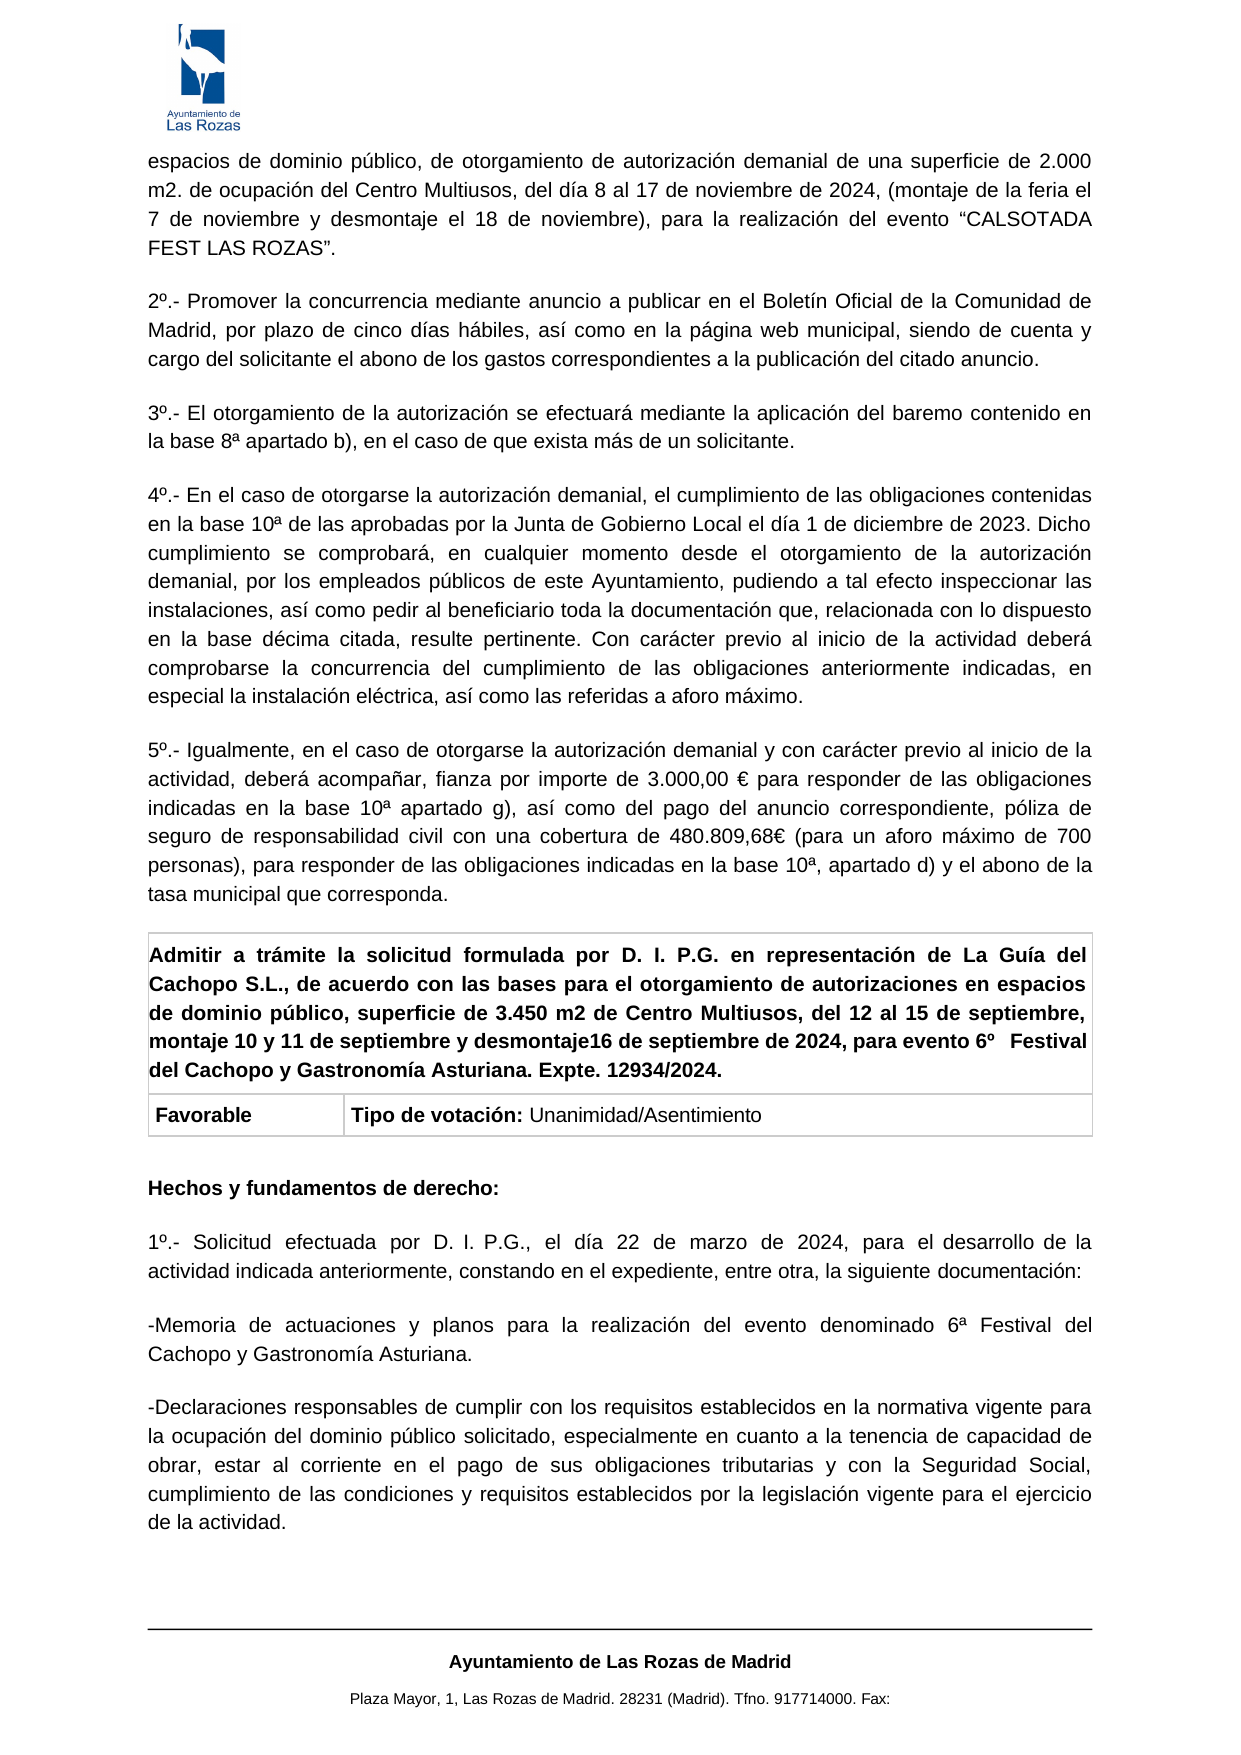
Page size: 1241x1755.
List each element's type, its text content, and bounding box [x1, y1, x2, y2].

text 2º.- Promover la concurrencia mediante anuncio a publicar en el Boletín Oficial de la Comunidad de Madrid, por plazo de cinco días hábiles, así como en la página web municipal, siendo de cuenta y cargo del solicitante el abono de los gastos correspondientes a la publicación del citado anuncio. [148, 289, 1093, 371]
text 4º.- En el caso de otorgarse la autorización demanial, el cumplimiento de las obligaciones contenidas en la base 10ª de las aprobadas por la Junta de Gobierno Local el día 1 de diciembre de 2023. Dicho cumplimiento se comprobará, en cualquier momento desde el otorgamiento de la autorización demanial, por los empleados públicos de este Ayuntamiento, pudiendo a tal efecto inspeccionar las instalaciones, así como pedir al beneficiario toda la documentación que, relacionada con lo dispuesto en la base décima citada, resulte pertinente. Con carácter previo al inicio de la actividad deberá comprobarse la concurrencia del cumplimiento de las obligaciones anteriormente indicadas, en especial la instalación eléctrica, así como las referidas a aforo máximo. [148, 483, 1093, 708]
table_cell Favorable [149, 1095, 343, 1135]
table_header Admitir a trámite la solicitud formulada por D. I. P.G. en representación de La Guía del Cachopo S.L., de acuerdo con las bases para el otorgamiento de autorizaciones en espacios de dominio público, superficie de 3.450 m2 de Centro Multiusos, del 12 al 15 de septiembre, montaje 10 y 11 de septiembre y desmontaje16 de septiembre de 2024, para evento 6º Festival del Cachopo y Gastronomía Asturiana. Expte. 12934/2024. [149, 934, 1092, 1093]
text espacios de dominio público, de otorgamiento de autorización demanial de una superficie de 2.000 m2. de ocupación del Centro Multiusos, del día 8 al 17 de noviembre de 2024, (montaje de la feria el 7 de noviembre y desmontaje el 18 de noviembre), para la realización del evento “CALSOTADA FEST LAS ROZAS”. [148, 149, 1093, 259]
text 5º.- Igualmente, en el caso de otorgarse la autorización demanial y con carácter previo al inicio de la actividad, deberá acompañar, fianza por importe de 3.000,00 € para responder de las obligaciones indicadas en la base 10ª apartado g), así como del pago del anuncio correspondiente, póliza de seguro de responsabilidad civil con una cobertura de 480.809,68€ (para un aforo máximo de 700 personas), para responder de las obligaciones indicadas en la base 10ª, apartado d) y el abono de la tasa municipal que corresponda. [148, 738, 1093, 906]
text 3º.- El otorgamiento de la autorización se efectuará mediante la aplicación del baremo contenido en la base 8ª apartado b), en el caso de que exista más de un solicitante. [148, 401, 1093, 453]
subtitle Hechos y fundamentos de derecho: [148, 1176, 1130, 1200]
table_cell Tipo de votación: Unanimidad/Asentimiento [345, 1095, 1092, 1135]
text 1º.- Solicitud efectuada por D. I. P.G., el día 22 de marzo de 2024, para el desarrollo de la actividad indicada anteriormente, constando en el expediente, entre otra, la siguiente documentación: [148, 1230, 1093, 1283]
text -Memoria de actuaciones y planos para la realización del evento denominado 6ª Festival del Cachopo y Gastronomía Asturiana. [148, 1313, 1093, 1365]
text -Declaraciones responsables de cumplir con los requisitos establecidos en la normativa vigente para la ocupación del dominio público solicitado, especialmente en cuanto a la tenencia de capacidad de obrar, estar al corriente en el pago de sus obligaciones tributarias y con la Seguridad Social, cumplimiento de las condiciones y requisitos establecidos por la legislación vigente para el ejercicio de la actividad. [148, 1395, 1093, 1534]
